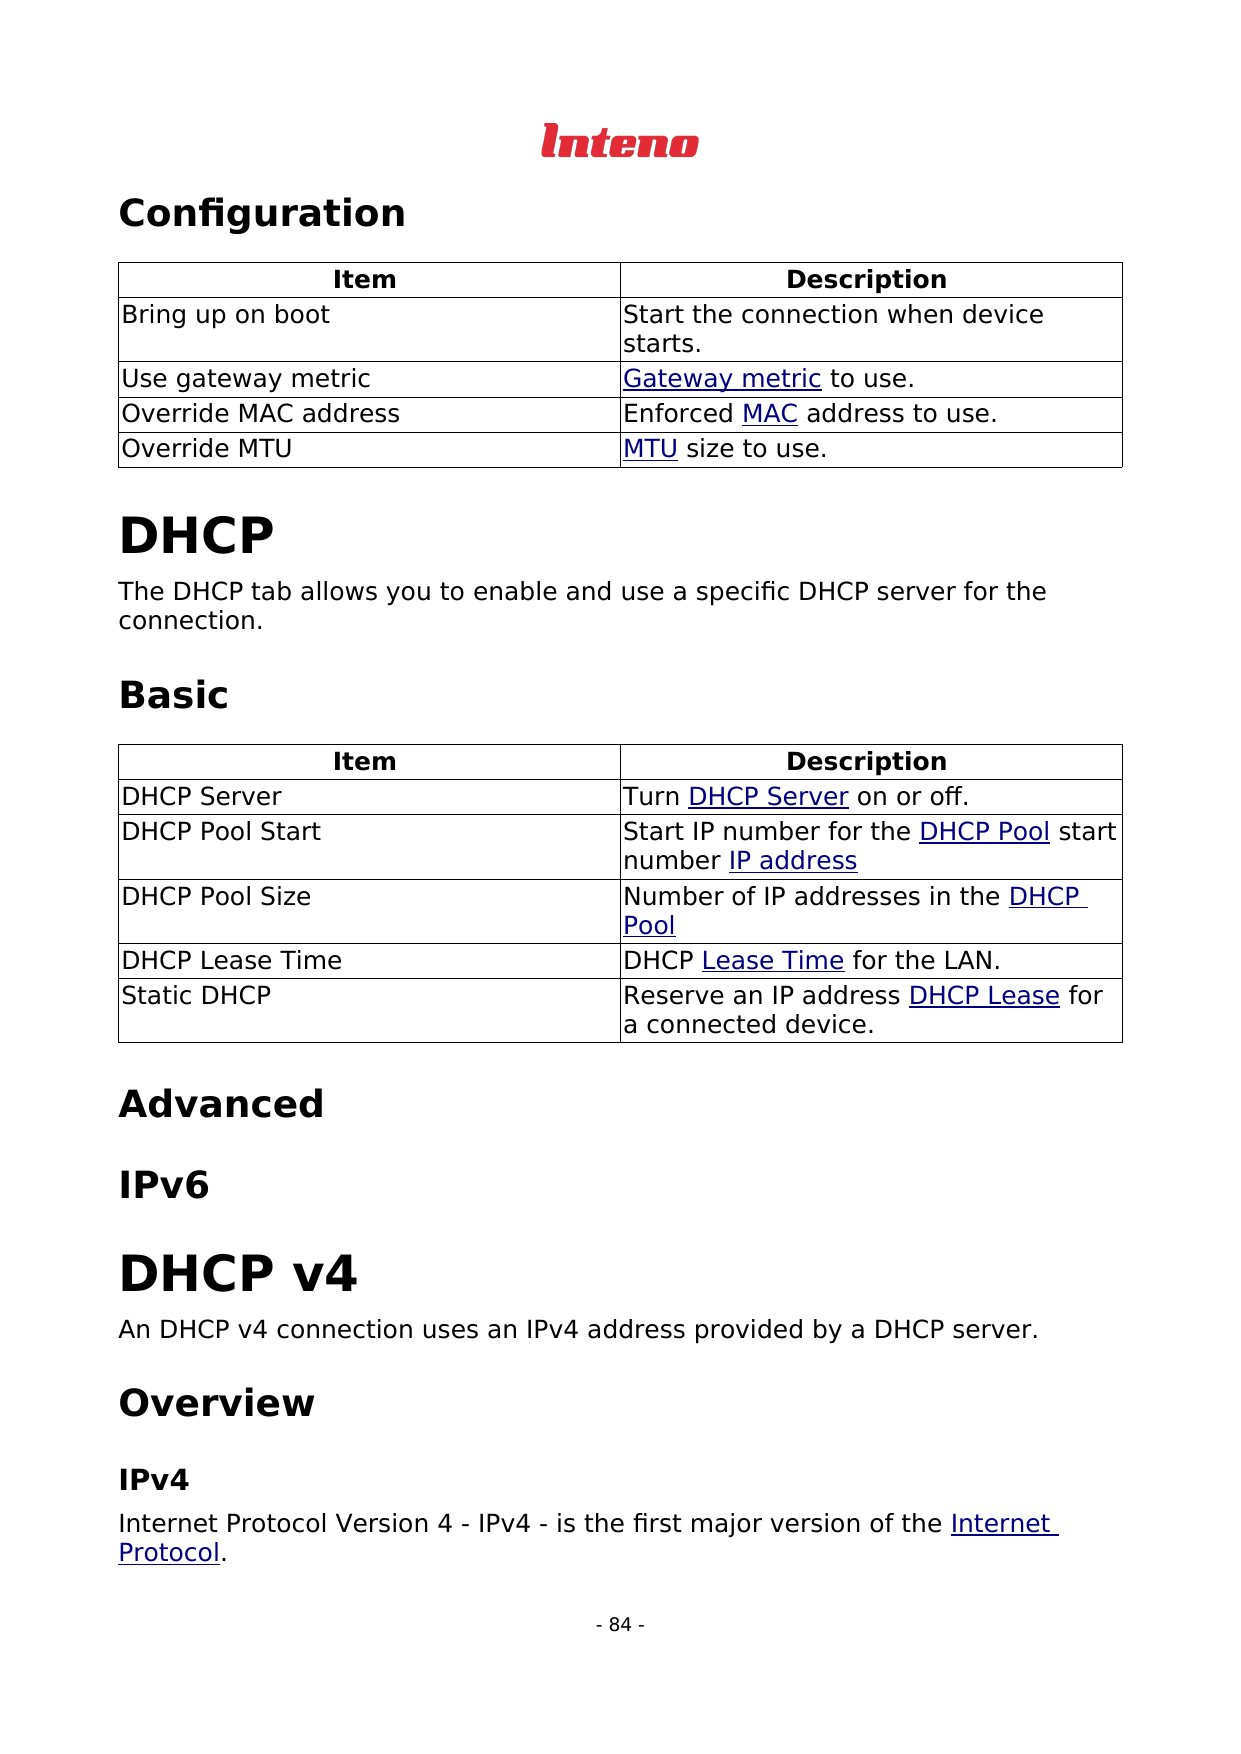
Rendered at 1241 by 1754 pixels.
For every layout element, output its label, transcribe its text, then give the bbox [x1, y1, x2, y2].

subtitle Advanced [118, 1082, 1122, 1126]
picture [531, 118, 709, 162]
text The DHCP tab allows you to enable and use a specific DHCP server for the connection. [118, 577, 1122, 636]
table_cell Start IP number for the DHCP Pool start number IP address [621, 815, 1122, 879]
subtitle DHCP v4 [118, 1244, 1122, 1303]
table_cell Reserve an IP address DHCP Lease for a connected device. [621, 979, 1122, 1042]
table_cell Bring up on boot [119, 298, 620, 361]
table_cell DHCP Lease Time [119, 944, 620, 978]
subtitle DHCP [118, 507, 1122, 565]
text An DHCP v4 connection uses an IPv4 address provided by a DHCP server. [118, 1315, 1122, 1344]
table_cell Static DHCP [119, 979, 620, 1042]
table_cell DHCP Server [119, 780, 620, 814]
table_header Description [621, 263, 1122, 297]
subtitle Overview [118, 1382, 1122, 1426]
table_cell Use gateway metric [119, 362, 620, 397]
text Internet Protocol Version 4 - IPv4 - is the first major version of the Internet Protocol. [118, 1509, 1122, 1568]
table_cell MTU size to use. [621, 433, 1122, 467]
subtitle Configuration [118, 191, 1122, 235]
table_cell DHCP Pool Start [119, 815, 620, 879]
subtitle Basic [118, 673, 1122, 717]
table_cell DHCP Lease Time for the LAN. [621, 944, 1122, 978]
subtitle IPv4 [118, 1463, 1122, 1497]
table_header Item [119, 263, 620, 297]
table_cell Number of IP addresses in the DHCP Pool [621, 880, 1122, 943]
table_cell Gateway metric to use. [621, 362, 1122, 397]
table_cell DHCP Pool Size [119, 880, 620, 943]
table_cell Enforced MAC address to use. [621, 398, 1122, 432]
table_header Description [621, 745, 1122, 779]
table_cell Turn DHCP Server on or off. [621, 780, 1122, 814]
table_header Item [119, 745, 620, 779]
subtitle IPv6 [118, 1163, 1122, 1207]
table_cell Override MTU [119, 433, 620, 467]
table_cell Start the connection when device starts. [621, 298, 1122, 361]
table_cell Override MAC address [119, 398, 620, 432]
